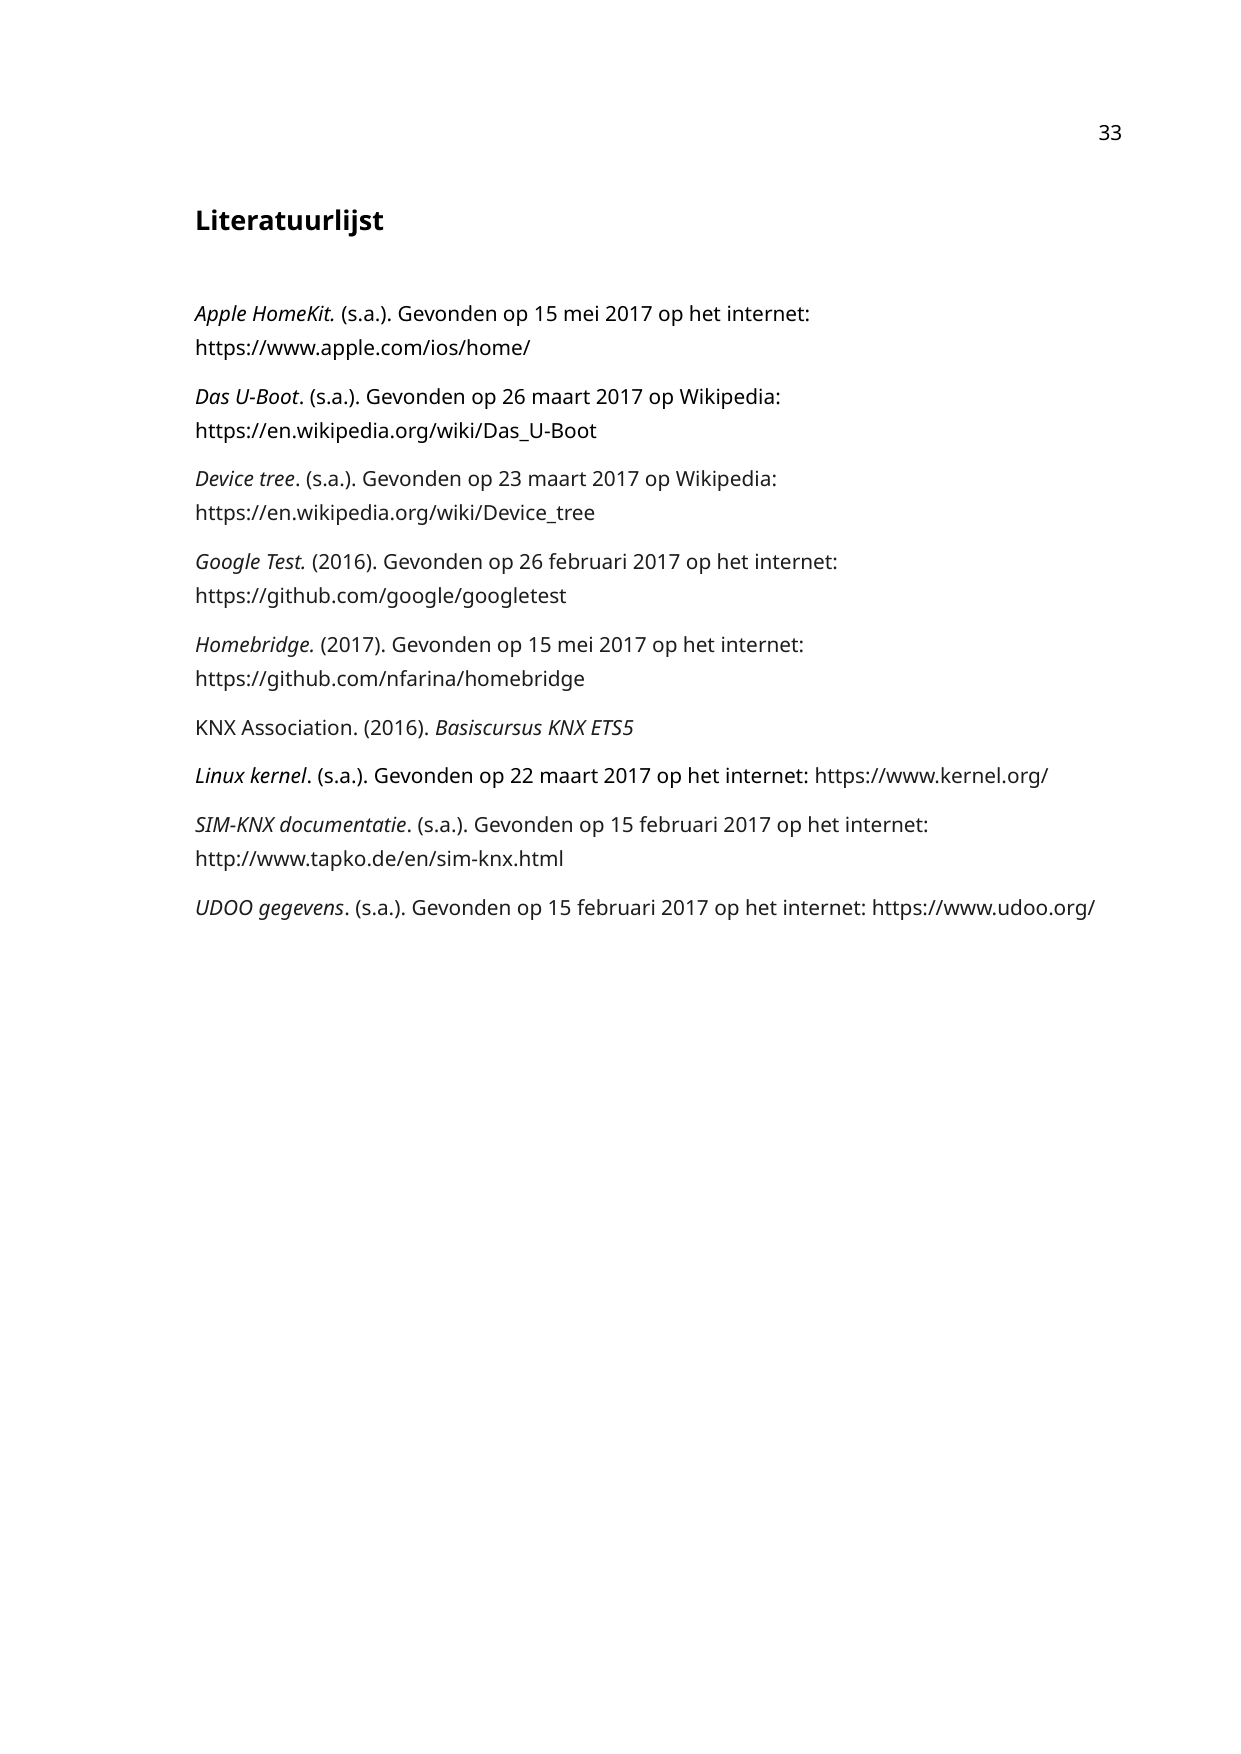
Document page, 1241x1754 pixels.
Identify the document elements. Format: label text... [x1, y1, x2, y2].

subtitle Literatuurlijst [195, 201, 1122, 238]
text KNX Association. (2016). Basiscursus KNX ETS5 [195, 713, 1122, 741]
text Device tree. (s.a.). Gevonden op 23 maart 2017 op Wikipedia: https://en.wikipedia.org/wiki/Device_tree [195, 464, 1122, 527]
text Apple HomeKit. (s.a.). Gevonden op 15 mei 2017 op het internet: https://www.apple.com/ios/home/ [195, 299, 1122, 362]
text SIM-KNX documentatie. (s.a.). Gevonden op 15 februari 2017 op het internet: http://www.tapko.de/en/sim-knx.html [195, 810, 1122, 872]
text Das U-Boot. (s.a.). Gevonden op 26 maart 2017 op Wikipedia: https://en.wikipedia.org/wiki/Das_U-Boot [195, 382, 1122, 444]
text Linux kernel. (s.a.). Gevonden op 22 maart 2017 op het internet: https://www.kernel.org/ [195, 761, 1122, 790]
text Google Test. (2016). Gevonden op 26 februari 2017 op het internet: https://github.com/google/googletest [195, 547, 1122, 610]
text UDOO gegevens. (s.a.). Gevonden op 15 februari 2017 op het internet: https://www.udoo.org/ [195, 893, 1122, 921]
text Homebridge. (2017). Gevonden op 15 mei 2017 op het internet: https://github.com/nfarina/homebridge [195, 630, 1122, 692]
